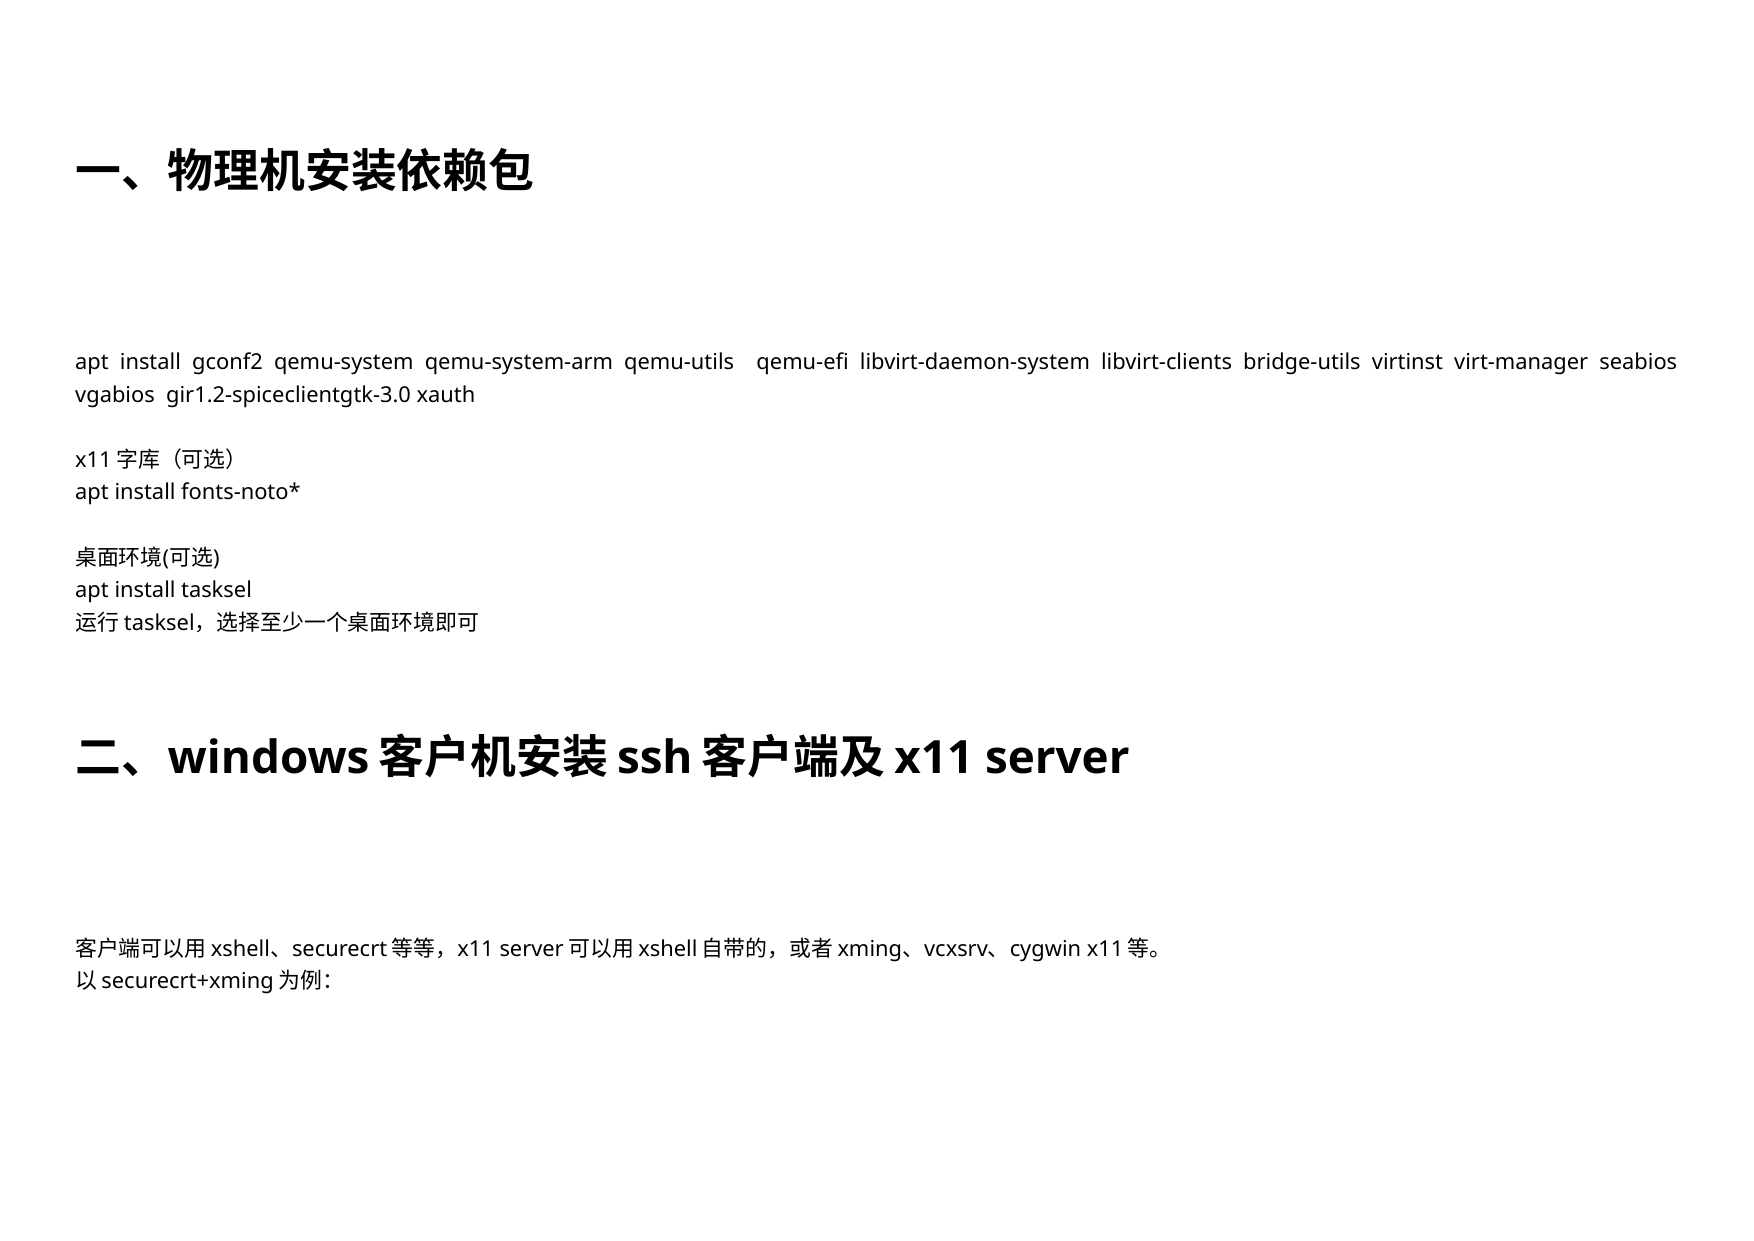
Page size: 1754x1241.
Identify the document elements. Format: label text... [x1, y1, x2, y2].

text 客户端可以用xshell、securecrt等等，x11 server可以用xshell自带的，或者xming、vcxsrv、cygwin x11等。 [75, 931, 1679, 963]
text x11字库（可选） [75, 442, 1679, 475]
text 运行 tasksel，选择至少一个桌面环境即可 [75, 605, 1679, 637]
text 桌面环境(可选) [75, 540, 1679, 572]
subtitle windows客户机安装ssh客户端及x11 server [75, 705, 1679, 803]
text apt install gconf2 qemu-system qemu-system-arm qemu-utils qemu-efi libvirt-daemon-system libvirt-clients bridge-utils virtinst virt-manager seabios vgabios gir1.2-spiceclientgtk-3.0 xauth [75, 345, 1679, 410]
subtitle 物理机安装依赖包 [75, 119, 1679, 217]
text apt install fonts-noto* [75, 475, 1679, 507]
text apt install tasksel [75, 572, 1679, 605]
text 以securecrt+xming为例： [75, 963, 1679, 996]
